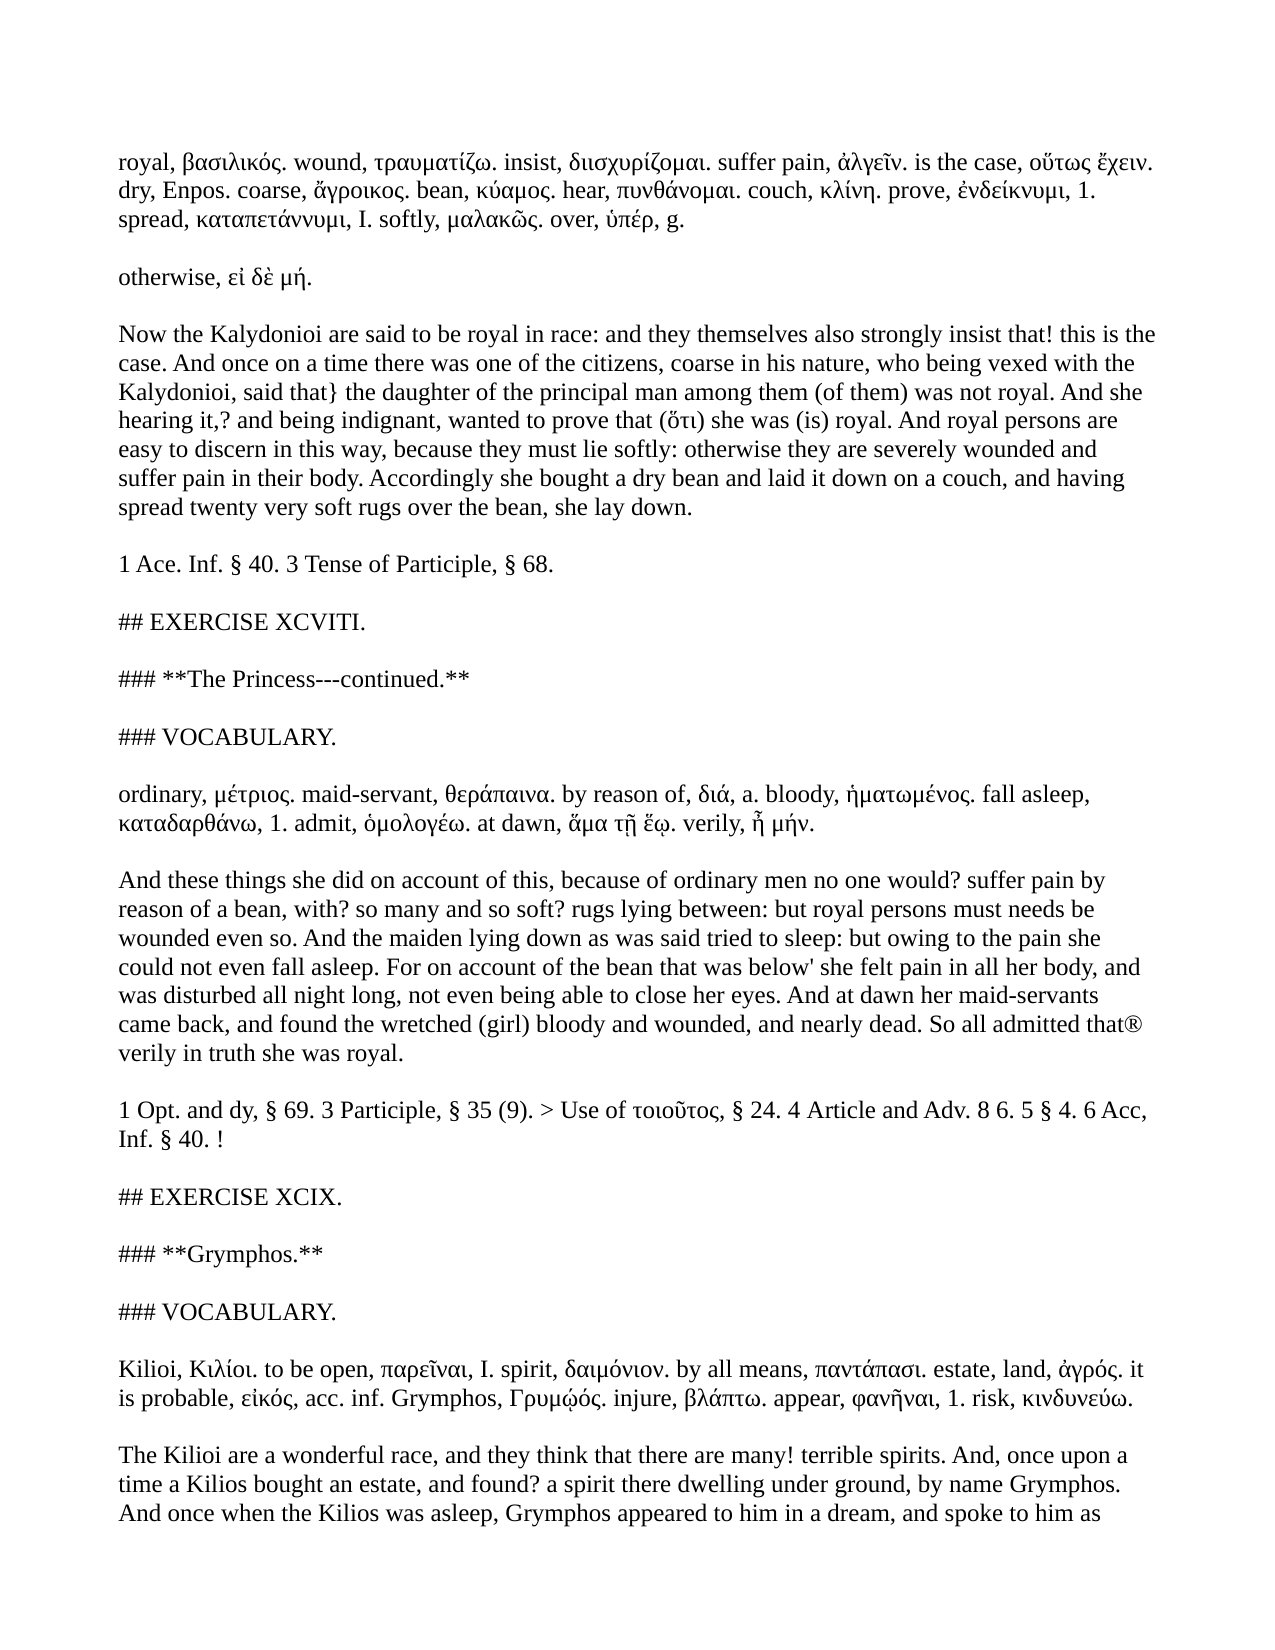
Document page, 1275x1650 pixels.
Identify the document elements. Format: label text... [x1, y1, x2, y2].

text And these things she did on account of this, because of ordinary men no one would? suffer pain by reason of a bean, with? so many and so soft? rugs lying between: but royal persons must needs be wounded even so. And the maiden lying down as was said tried to sleep: but owing to the pain she could not even fall asleep. For on account of the bean that was below' she felt pain in all her body, and was disturbed all night long, not even being able to close her eyes. And at dawn her maid-servants came back, and found the wretched (girl) bloody and wounded, and nearly dead. So all admitted that® verily in truth she was royal. [118, 866, 1157, 1067]
text royal, βασιλικός. wound, τραυματίζω. insist, διισχυρίζομαι. suffer pain, ἀλγεῖν. is the case, οὕτως ἔχειν. dry, Enpos. coarse, ἄγροικος. bean, κύαμος. hear, πυνθάνομαι. couch, κλίνη. prove, ἐνδείκνυμι, 1. spread, καταπετάννυμι, I. softly, μαλακῶς. over, ὑπέρ, g. [118, 147, 1157, 233]
text Now the Kalydonioi are said to be royal in race: and they themselves also strongly insist that! this is the case. And once on a time there was one of the citizens, coarse in his nature, who being vexed with the Kalydonioi, said that} the daughter of the principal man among them (of them) was not royal. And she hearing it,? and being indignant, wanted to prove that (ὅτι) she was (is) royal. And royal persons are easy to discern in this way, because they must lie softly: otherwise they are severely wounded and suffer pain in their body. Accordingly she bought a dry bean and laid it down on a couch, and having spread twenty very soft rugs over the bean, she lay down. [118, 319, 1157, 521]
text ordinary, μέτριος. maid-servant, θεράπαινα. by reason of, διά, a. bloody, ἡματωμένος. fall asleep, καταδαρθάνω, 1. admit, ὁμολογέω. at dawn, ἅμα τῇ ἕῳ. verily, ἦ μήν. [118, 779, 1157, 837]
text ### **The Princess---continued.** [118, 664, 1157, 693]
text Kilioi, Κιλίοι. to be open, παρεῖναι, I. spirit, δαιμόνιον. by all means, παντάπασι. estate, land, ἀγρός. it is probable, εἰκός, acc. inf. Grymphos, Γρυμῴός. injure, βλάπτω. appear, φανῆναι, 1. risk, κινδυνεύω. [118, 1354, 1157, 1412]
text 1 Ace. Inf. § 40. 3 Tense of Participle, § 68. [118, 549, 1157, 578]
text ### VOCABULARY. [118, 722, 1157, 751]
text ### VOCABULARY. [118, 1297, 1157, 1326]
text 1 Opt. and dy, § 69. 3 Participle, § 35 (9). > Use of τοιοῦτος, § 24. 4 Article and Adv. 8 6. 5 § 4. 6 Acc, Inf. § 40. ! [118, 1096, 1157, 1153]
text otherwise, εἰ δὲ μή. [118, 262, 1157, 291]
text ## EXERCISE XCIX. [118, 1182, 1157, 1211]
text The Kilioi are a wonderful race, and they think that there are many! terrible spirits. And, once upon a time a Kilios bought an estate, and found? a spirit there dwelling under ground, by name Grymphos. And once when the Kilios was asleep, Grymphos appeared to him in a dream, and spoke to him as [118, 1441, 1157, 1527]
text ### **Grymphos.** [118, 1239, 1157, 1268]
text ## EXERCISE XCVITI. [118, 607, 1157, 636]
